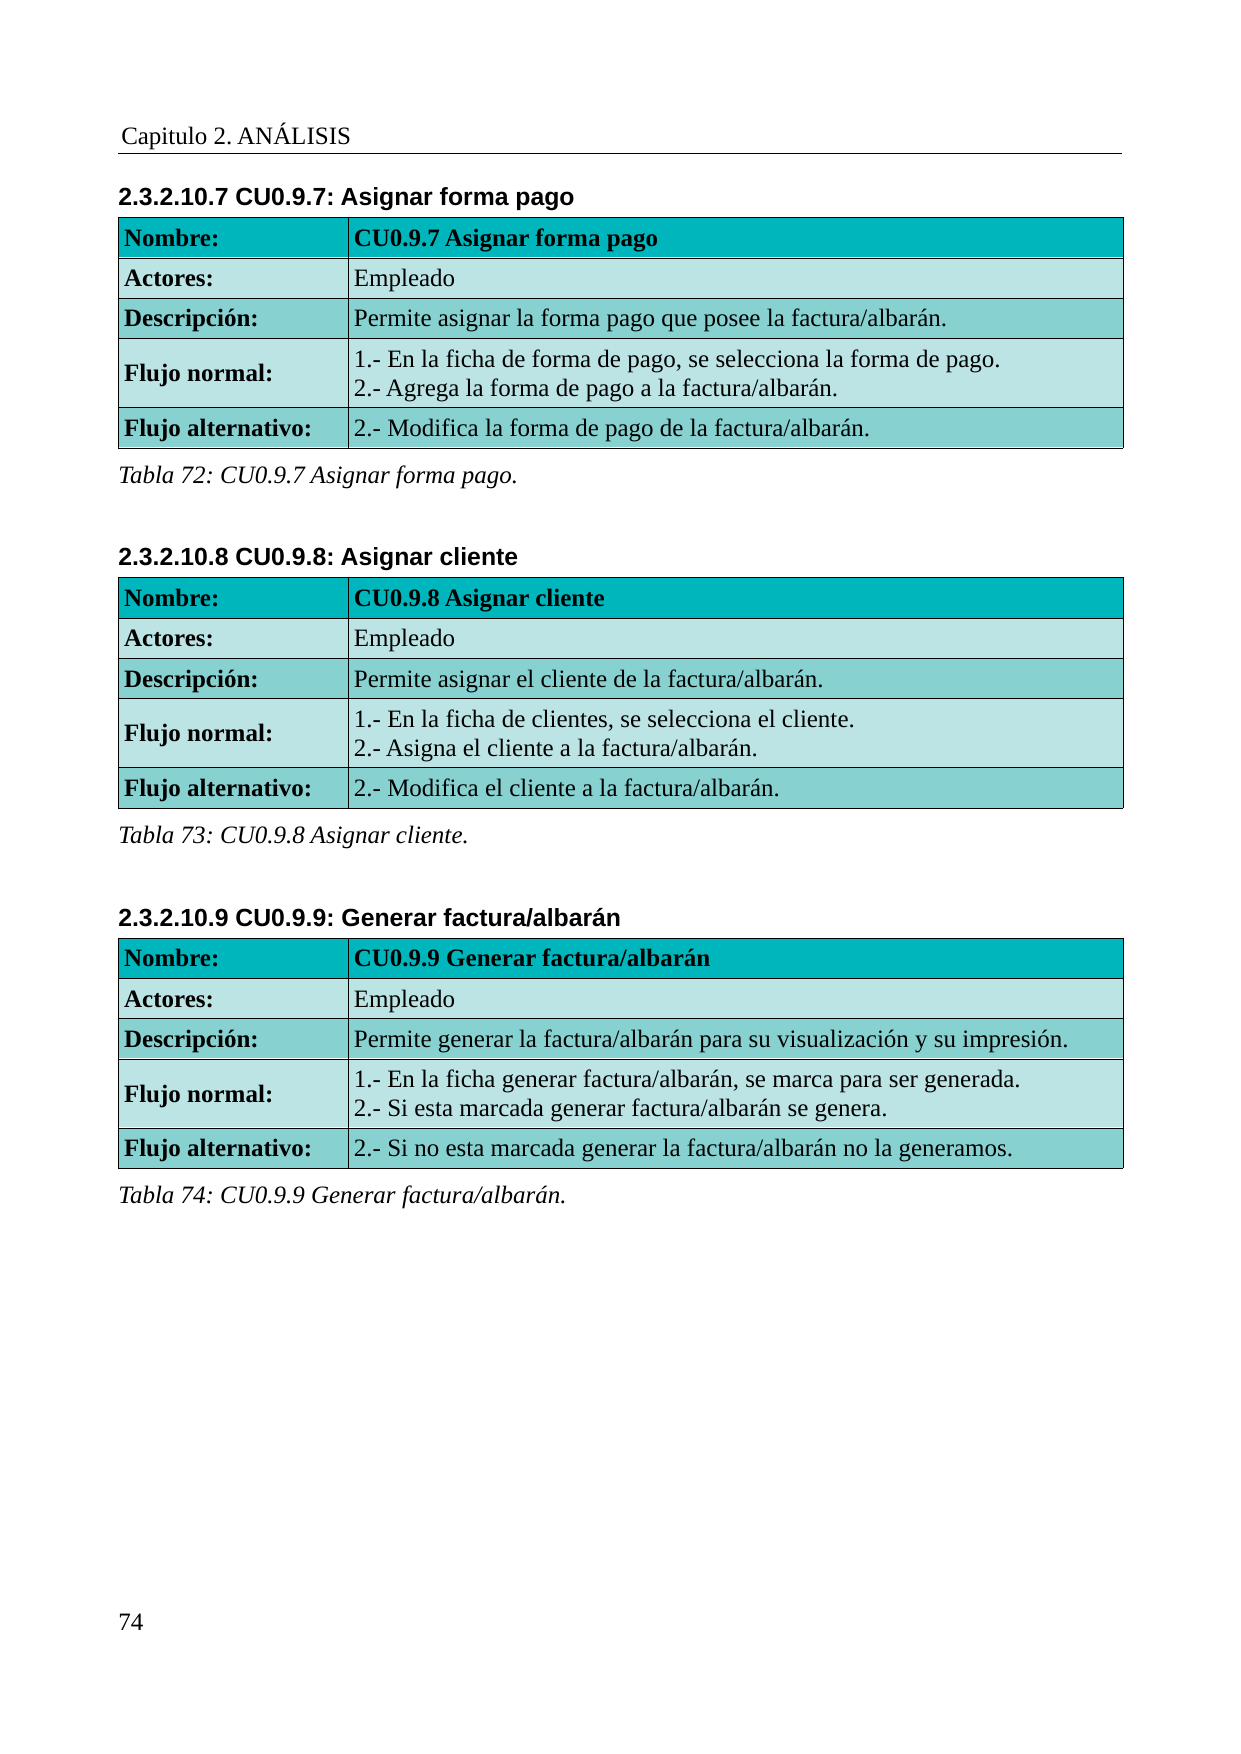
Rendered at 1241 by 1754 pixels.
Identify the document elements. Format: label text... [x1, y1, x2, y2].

table_cell 2.- Modifica el cliente a la factura/albarán. [349, 768, 1123, 808]
subtitle 2.3.2.10.8 CU0.9.8: Asignar cliente [118, 542, 1122, 571]
table_header CU0.9.9 Generar factura/albarán [349, 939, 1123, 978]
table_cell Permite generar la factura/albarán para su visualización y su impresión. [349, 1019, 1123, 1058]
table_header CU0.9.8 Asignar cliente [349, 578, 1123, 618]
table_cell Flujo normal: [119, 699, 348, 767]
table_cell 2.- Si no esta marcada generar la factura/albarán no la generamos. [349, 1129, 1123, 1168]
subtitle 2.3.2.10.9 CU0.9.9: Generar factura/albarán [118, 903, 1122, 931]
subtitle 2.3.2.10.7 CU0.9.7: Asignar forma pago [118, 182, 1122, 211]
table_cell Flujo alternativo: [119, 1129, 348, 1168]
table_cell Actores: [119, 259, 348, 298]
text Tabla 74: CU0.9.9 Generar factura/albarán. [118, 1180, 1122, 1209]
table_header Nombre: [119, 218, 348, 257]
table_cell Flujo alternativo: [119, 768, 348, 808]
table_cell Empleado [349, 259, 1123, 298]
table_header Nombre: [119, 578, 348, 618]
table_cell 1.- En la ficha generar factura/albarán, se marca para ser generada. 2.- Si esta marcada generar factura/albarán se genera. [349, 1060, 1123, 1127]
table_cell Flujo alternativo: [119, 408, 348, 447]
table_header CU0.9.7 Asignar forma pago [349, 218, 1123, 257]
table_cell Actores: [119, 979, 348, 1018]
table_cell 1.- En la ficha de clientes, se selecciona el cliente. 2.- Asigna el cliente a la factura/albarán. [349, 699, 1123, 767]
table_cell Empleado [349, 979, 1123, 1018]
text Tabla 72: CU0.9.7 Asignar forma pago. [118, 460, 1122, 489]
table_cell Flujo normal: [119, 1060, 348, 1127]
text Tabla 73: CU0.9.8 Asignar cliente. [118, 820, 1122, 849]
table_cell Actores: [119, 619, 348, 658]
table_cell 1.- En la ficha de forma de pago, se selecciona la forma de pago. 2.- Agrega la forma de pago a la factura/albarán. [349, 339, 1123, 407]
table_cell Descripción: [119, 1019, 348, 1058]
table_cell Descripción: [119, 659, 348, 698]
table_cell 2.- Modifica la forma de pago de la factura/albarán. [349, 408, 1123, 447]
table_cell Permite asignar el cliente de la factura/albarán. [349, 659, 1123, 698]
table_header Nombre: [119, 939, 348, 978]
table_cell Flujo normal: [119, 339, 348, 407]
table_cell Descripción: [119, 299, 348, 338]
table_cell Permite asignar la forma pago que posee la factura/albarán. [349, 299, 1123, 338]
table_cell Empleado [349, 619, 1123, 658]
